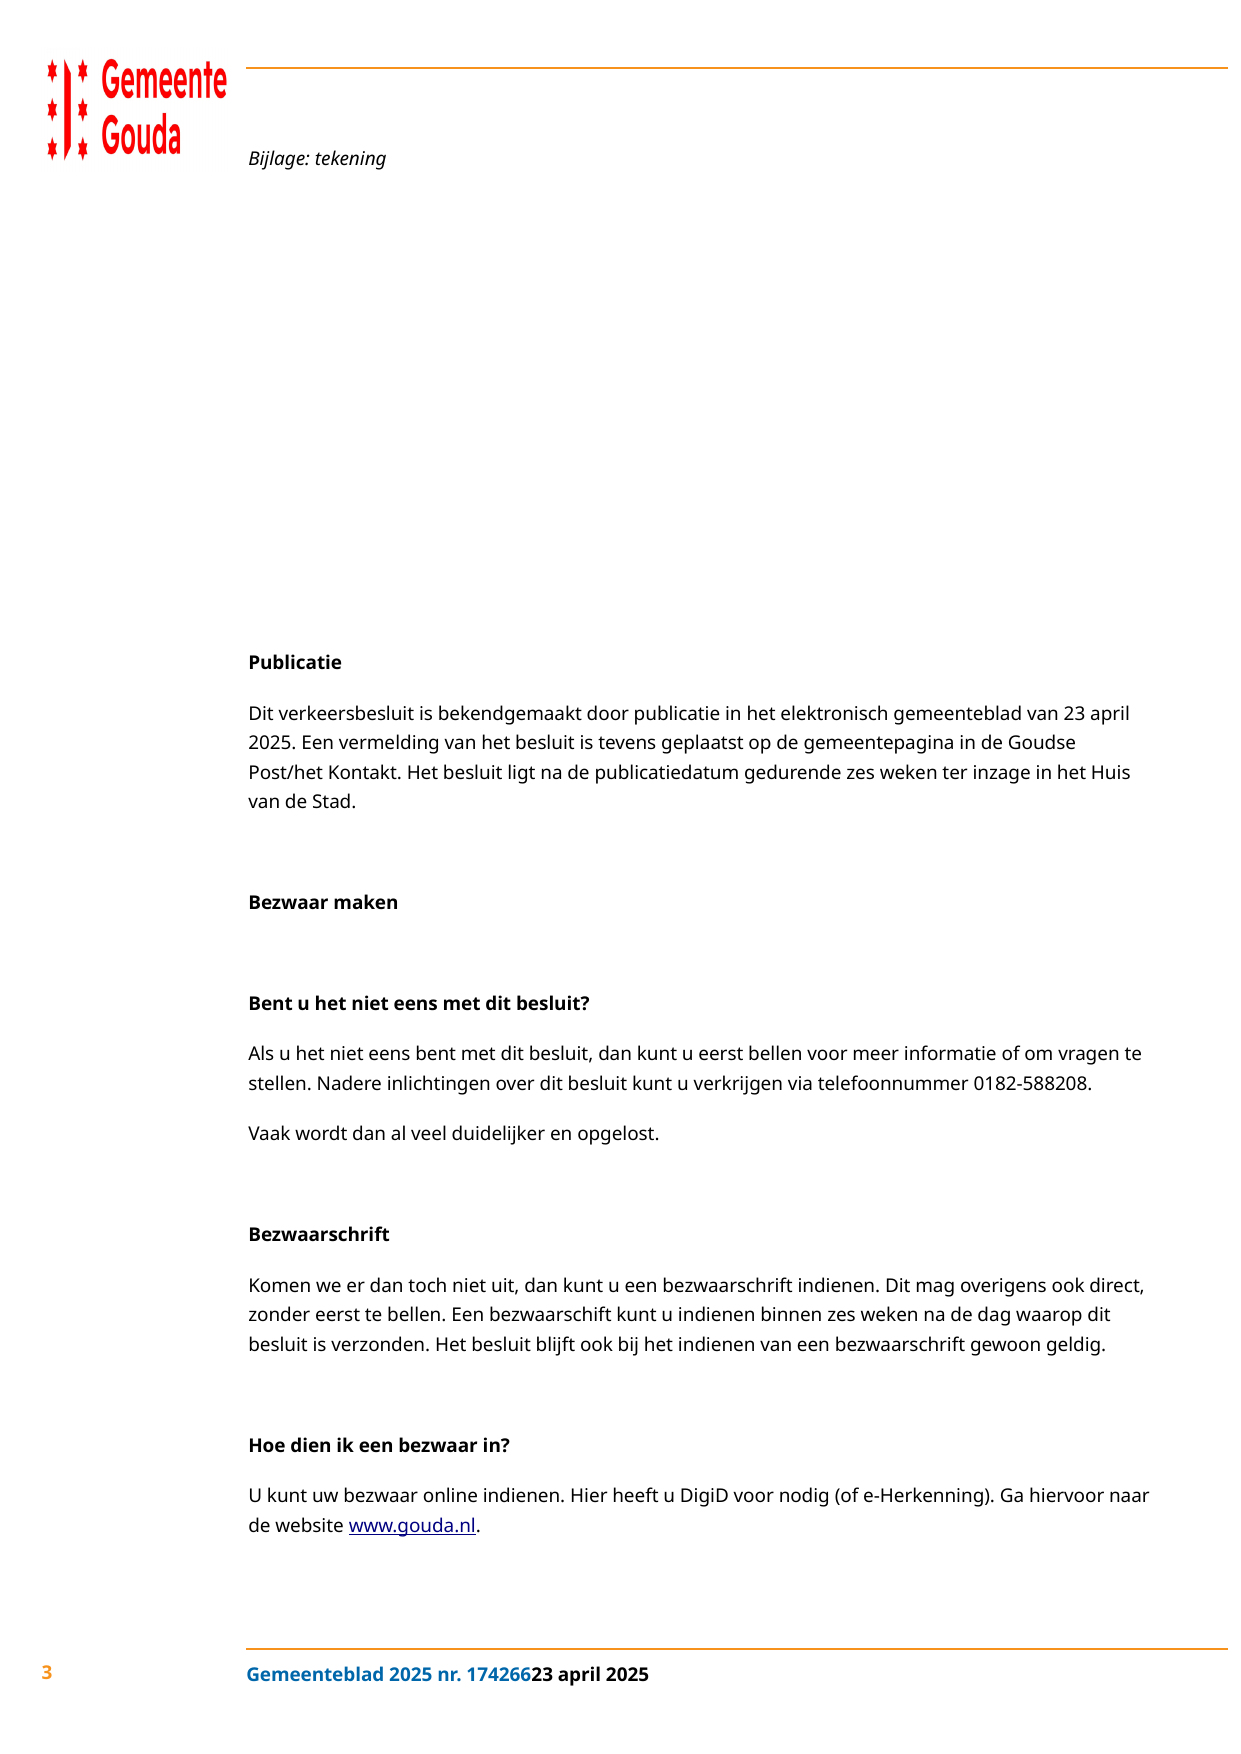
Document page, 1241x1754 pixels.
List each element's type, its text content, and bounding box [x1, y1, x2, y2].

text Bijlage: tekening [248, 145, 1152, 171]
text Bezwaarschrift [248, 1221, 1152, 1247]
text Bezwaar maken [248, 889, 1152, 915]
picture [41, 47, 231, 172]
text Als u het niet eens bent met dit besluit, dan kunt u eerst bellen voor meer informatie of om vragen te stellen. Nadere inlichtingen over dit besluit kunt u verkrijgen via telefoonnummer 0182-588208. [248, 1041, 1152, 1096]
text Vaak wordt dan al veel duidelijker en opgelost. [248, 1121, 1152, 1146]
text Hoe dien ik een bezwaar in? [248, 1432, 1152, 1458]
text U kunt uw bezwaar online indienen. Hier heeft u DigiD voor nodig (of e-Herkenning). Ga hiervoor naar de website www.gouda.nl. [248, 1482, 1152, 1538]
text Bent u het niet eens met dit besluit? [248, 990, 1152, 1016]
text Komen we er dan toch niet uit, dan kunt u een bezwaarschrift indienen. Dit mag overigens ook direct, zonder eerst te bellen. Een bezwaarschift kunt u indienen binnen zes weken na de dag waarop dit besluit is verzonden. Het besluit blijft ook bij het indienen van een bezwaarschrift gewoon geldig. [248, 1272, 1152, 1357]
text Publicatie [248, 649, 1152, 675]
text Dit verkeersbesluit is bekendgemaakt door publicatie in het elektronisch gemeenteblad van 23 april 2025. Een vermelding van het besluit is tevens geplaatst op de gemeentepagina in de Goudse Post/het Kontakt. Het besluit ligt na de publicatiedatum gedurende zes weken ter inzage in het Huis van de Stad. [248, 700, 1152, 814]
